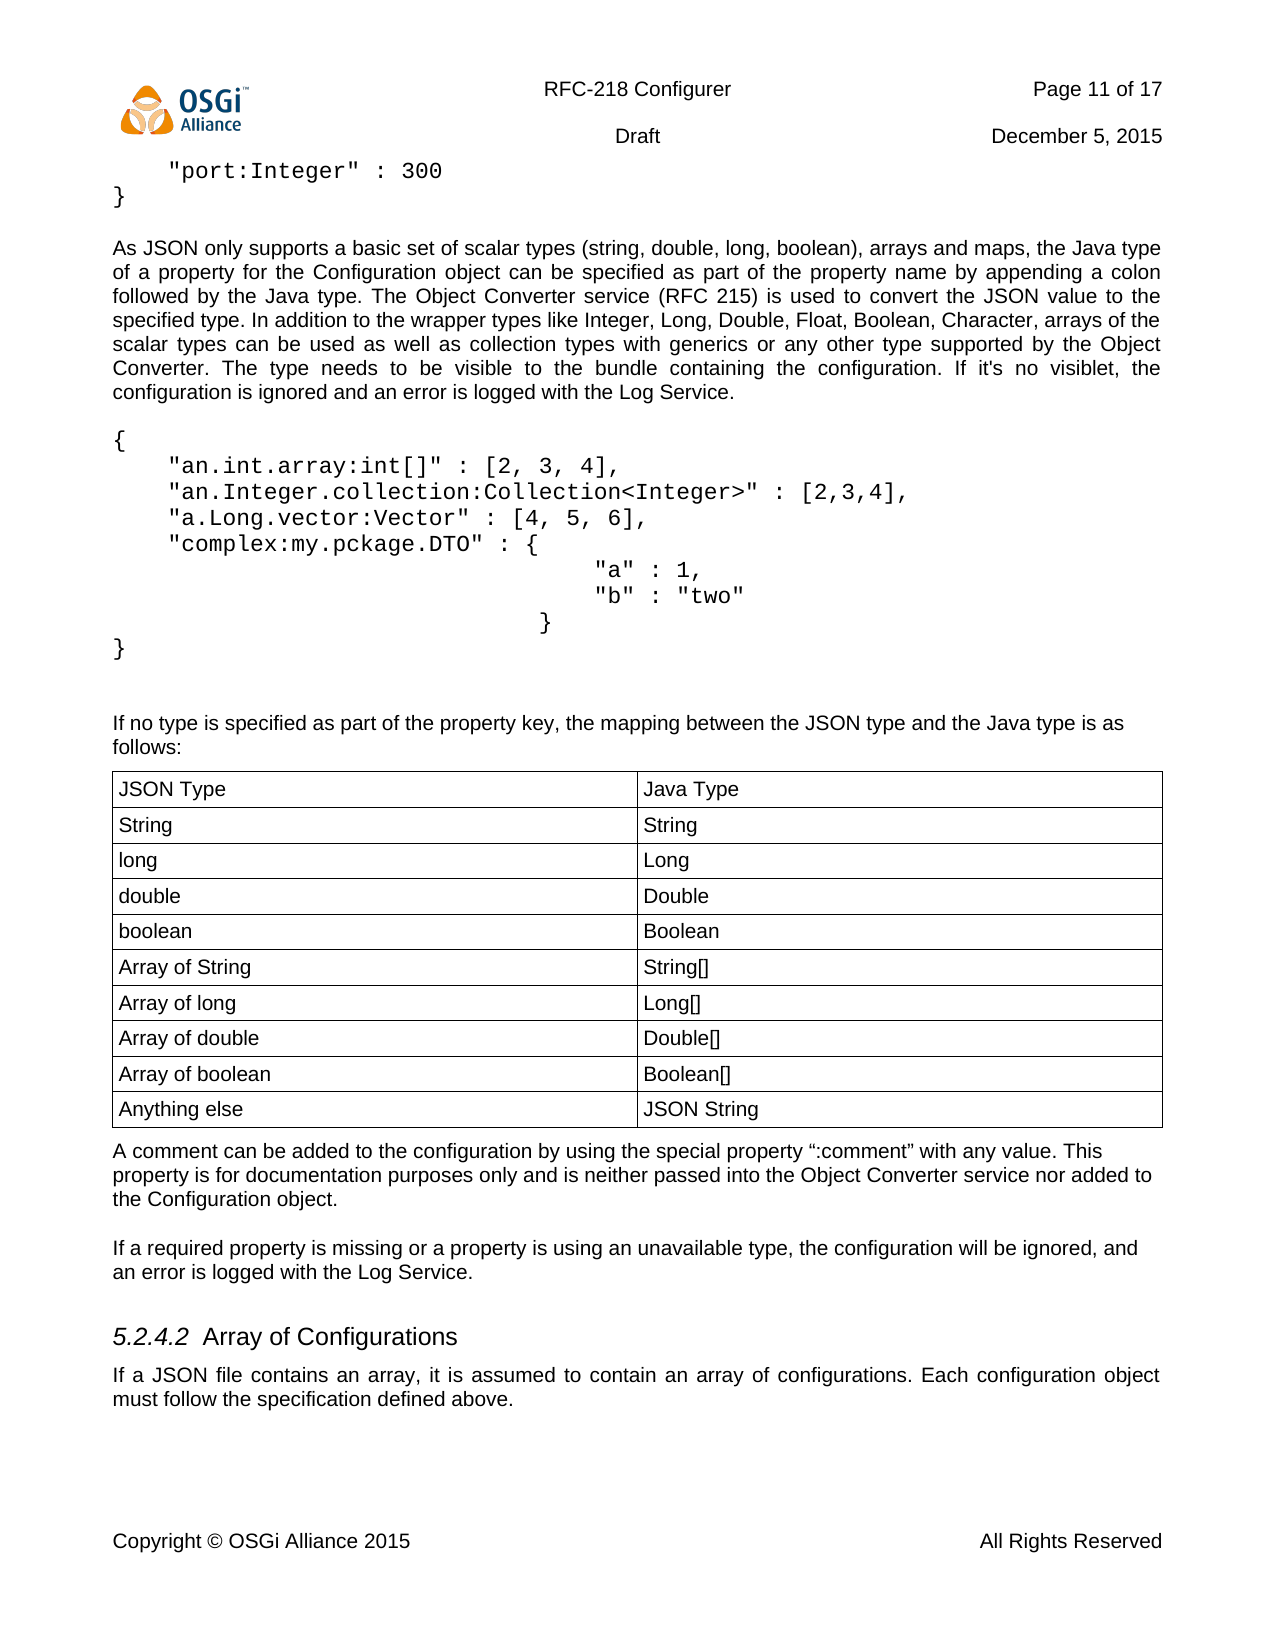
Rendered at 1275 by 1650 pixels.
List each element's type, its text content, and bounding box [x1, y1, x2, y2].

table_cell Long[] [638, 986, 1162, 1020]
subtitle Array of Configurations [112, 1321, 1162, 1350]
table_cell String[] [638, 950, 1162, 984]
text As JSON only supports a basic set of scalar types (string, double, long, boolean), arrays and maps, the Java type of a property for the Configuration object can be specified as part of the property name by appending a colon followed by the Java type. The Object Converter service (RFC 215) is used to convert the JSON value to the specified type. In addition to the wrapper types like Integer, Long, Double, Float, Boolean, Character, arrays of the scalar types can be used as well as collection types with generics or any other type supported by the Object Converter. The type needs to be visible to the bundle containing the configuration. If it's no visiblet, the configuration is ignored and an error is logged with the Log Service. [112, 236, 1162, 403]
table_cell Boolean[] [638, 1057, 1162, 1091]
text "port:Integer" : 300 } [112, 159, 1162, 211]
table_cell Boolean [638, 915, 1162, 949]
table_cell Array of long [113, 986, 637, 1020]
text If no type is specified as part of the property key, the mapping between the JSON type and the Java type is as follows: [112, 711, 1162, 759]
table_header Java Type [638, 772, 1162, 807]
table_cell double [113, 879, 637, 913]
table_cell Array of double [113, 1021, 637, 1056]
text A comment can be added to the configuration by using the special property “:comment” with any value. This property is for documentation purposes only and is neither passed into the Object Converter service nor added to the Configuration object. [112, 1139, 1162, 1211]
text If a required property is missing or a property is using an unavailable type, the configuration will be ignored, and an error is logged with the Log Service. [112, 1236, 1162, 1284]
table_cell Double[] [638, 1021, 1162, 1056]
table_cell Anything else [113, 1092, 637, 1127]
table_cell boolean [113, 915, 637, 949]
table_cell String [113, 808, 637, 842]
table_cell Long [638, 844, 1162, 878]
picture [113, 78, 257, 142]
table_cell Double [638, 879, 1162, 913]
table_cell long [113, 844, 637, 878]
table_cell Array of boolean [113, 1057, 637, 1091]
table_cell JSON String [638, 1092, 1162, 1127]
table_cell Array of String [113, 950, 637, 984]
table_header JSON Type [113, 772, 637, 807]
text { "an.int.array:int[]" : [2, 3, 4], "an.Integer.collection:Collection<Integer>" : [2,3,4], "a.Long.vector:Vector" : [4, 5, 6], "complex:my.pckage.DTO" : { "a" : 1, "b" : "two" } } [112, 428, 1162, 686]
text If a JSON file contains an array, it is assumed to contain an array of configurations. Each configuration object must follow the specification defined above. [112, 1363, 1162, 1411]
table_cell String [638, 808, 1162, 842]
